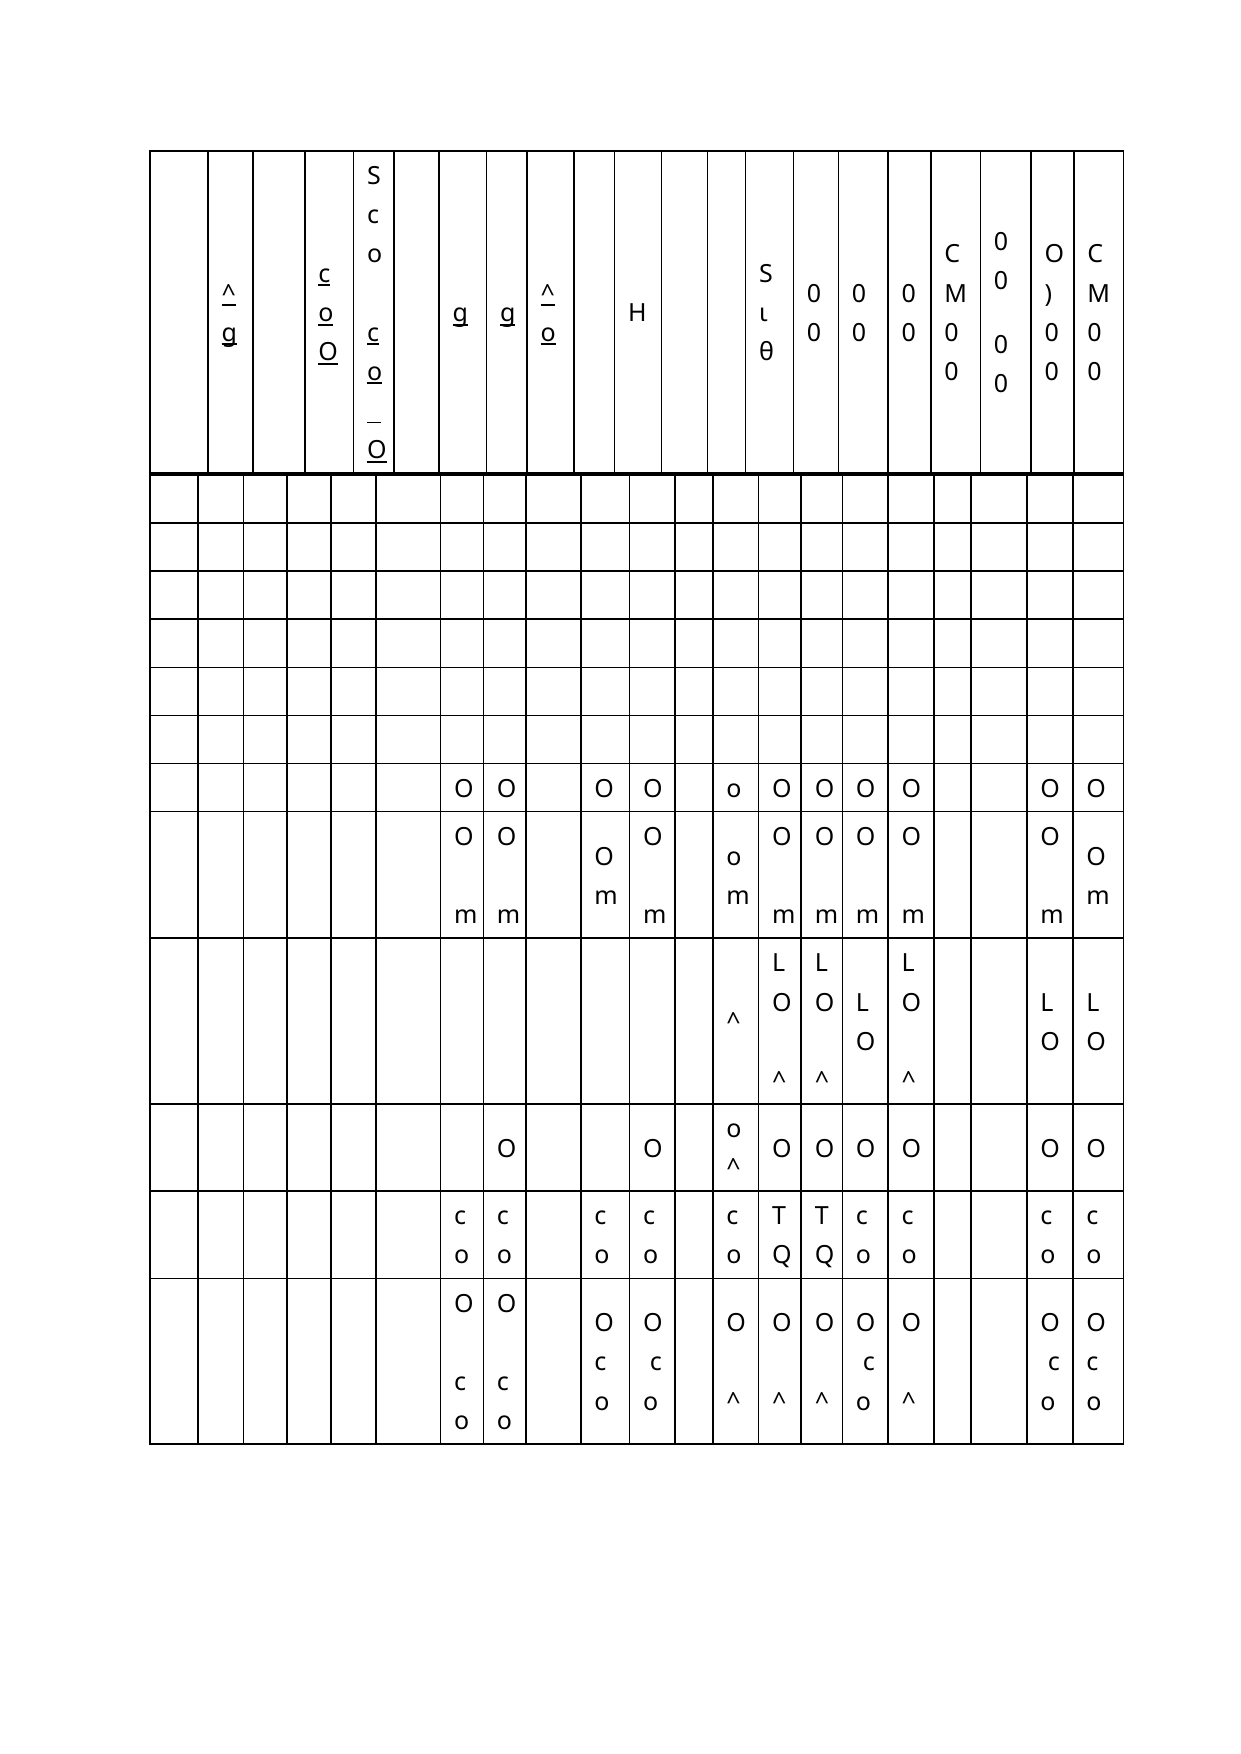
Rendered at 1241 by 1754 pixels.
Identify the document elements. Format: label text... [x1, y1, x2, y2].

table_cell Sιθ [746, 152, 793, 472]
table_cell O [1074, 764, 1123, 811]
table_cell [676, 764, 712, 811]
table_cell [1028, 620, 1072, 666]
table_cell co [843, 1192, 887, 1277]
table_cell [972, 620, 1026, 666]
table_header [843, 476, 887, 522]
table_header [676, 476, 712, 522]
table_cell [843, 620, 887, 666]
table_cell [527, 620, 580, 666]
table_cell [972, 572, 1026, 618]
table_cell [199, 764, 243, 811]
table_cell [889, 524, 933, 570]
table_cell [582, 716, 629, 763]
table_cell [972, 764, 1026, 811]
table_cell [676, 1279, 712, 1443]
table_header [972, 476, 1026, 522]
table_cell [759, 620, 800, 666]
table_header [630, 476, 674, 522]
table_cell [714, 716, 758, 763]
table_cell [972, 524, 1026, 570]
table_cell [662, 152, 707, 472]
table_cell [288, 939, 330, 1103]
table_cell [151, 572, 197, 618]
table_cell [484, 620, 525, 666]
table_cell [972, 1279, 1026, 1443]
table_cell [972, 1105, 1026, 1190]
table_cell [244, 764, 286, 811]
table_cell [441, 572, 483, 618]
table_cell [972, 668, 1026, 714]
table_cell O ^ [802, 1279, 842, 1443]
table_cell [151, 524, 197, 570]
table_cell [935, 716, 970, 763]
table_cell [1028, 668, 1072, 714]
table_cell O [484, 1105, 525, 1190]
table_cell [759, 572, 800, 618]
table_cell [288, 1279, 330, 1443]
table_cell [199, 572, 243, 618]
table_cell 00 [839, 152, 887, 472]
table_cell [935, 1192, 970, 1277]
table_cell co [484, 1192, 525, 1277]
table_cell [889, 572, 933, 618]
table_cell [935, 524, 970, 570]
table_cell [199, 1279, 243, 1443]
table_cell [332, 764, 375, 811]
table_cell [582, 524, 629, 570]
table_cell [441, 524, 483, 570]
table_cell co [441, 1192, 483, 1277]
table_cell O [759, 1105, 800, 1190]
table_cell [582, 1105, 629, 1190]
table_cell ο ^ [714, 1105, 758, 1190]
table_cell [377, 524, 440, 570]
table_cell [676, 716, 712, 763]
table_cell [199, 620, 243, 666]
table_cell [1028, 716, 1072, 763]
table_cell Ο [630, 764, 674, 811]
table_cell [332, 572, 375, 618]
table_cell Η [615, 152, 661, 472]
table_cell [441, 716, 483, 763]
table_cell [484, 716, 525, 763]
table_cell [935, 812, 970, 937]
table_cell [332, 1105, 375, 1190]
table_cell co [630, 1192, 674, 1277]
table_cell [377, 716, 440, 763]
table_cell LO ^ [802, 939, 842, 1103]
table_cell [151, 1279, 197, 1443]
table_cell [151, 1105, 197, 1190]
table_cell LO [1074, 939, 1123, 1103]
table_cell [332, 812, 375, 937]
table_cell [199, 668, 243, 714]
table_cell ο [714, 764, 758, 811]
table_cell O [1028, 764, 1072, 811]
table_cell O [759, 764, 800, 811]
table_cell [527, 1105, 580, 1190]
table_cell [676, 1105, 712, 1190]
table_cell [935, 668, 970, 714]
table_header [714, 476, 758, 522]
table_cell O [630, 1105, 674, 1190]
table_cell [151, 1192, 197, 1277]
table_cell [630, 716, 674, 763]
table_cell [332, 524, 375, 570]
table_cell [802, 524, 842, 570]
table_cell [527, 668, 580, 714]
table_header [935, 476, 970, 522]
table_cell [676, 572, 712, 618]
table_cell [377, 764, 440, 811]
table_cell co [1074, 1192, 1123, 1277]
table_cell co [889, 1192, 933, 1277]
table_header [484, 476, 525, 522]
table_cell [377, 1279, 440, 1443]
table_cell O co [630, 1279, 674, 1443]
table_cell [630, 939, 674, 1103]
table_cell [582, 939, 629, 1103]
table_cell [582, 668, 629, 714]
table_cell ο m [714, 812, 758, 937]
table_cell [676, 1192, 712, 1277]
table_cell [582, 620, 629, 666]
table_cell [244, 939, 286, 1103]
table_cell [377, 620, 440, 666]
table_header [151, 476, 197, 522]
table_cell [935, 572, 970, 618]
table_cell [759, 524, 800, 570]
table_cell [935, 939, 970, 1103]
table_cell [151, 620, 197, 666]
table_cell [288, 572, 330, 618]
table_cell O m [484, 812, 525, 937]
table_cell [288, 668, 330, 714]
table_cell [332, 620, 375, 666]
table_cell O [889, 1105, 933, 1190]
table_cell Ο m [630, 812, 674, 937]
table_cell [935, 620, 970, 666]
table_cell [244, 1279, 286, 1443]
table_cell O m [1074, 812, 1123, 937]
table_cell [935, 1279, 970, 1443]
table_cell [972, 939, 1026, 1103]
table_cell O ^ [889, 1279, 933, 1443]
table_cell LO ^ [889, 939, 933, 1103]
table_cell co [582, 1192, 629, 1277]
table_cell O m [441, 812, 483, 937]
table_header [802, 476, 842, 522]
table_cell [377, 1105, 440, 1190]
table_cell O co [843, 1279, 887, 1443]
table_cell [1074, 620, 1123, 666]
table_cell S co co Ο [354, 152, 393, 472]
table_cell [377, 668, 440, 714]
table_cell 00 00 [981, 152, 1030, 472]
table_cell [1074, 668, 1123, 714]
table_cell O [441, 764, 483, 811]
table_cell [527, 524, 580, 570]
table_cell [441, 668, 483, 714]
table_cell [332, 1192, 375, 1277]
table_header [199, 476, 243, 522]
table_cell [395, 152, 438, 472]
table_cell [972, 716, 1026, 763]
table_cell co [714, 1192, 758, 1277]
table_cell [527, 939, 580, 1103]
table_cell [244, 524, 286, 570]
table_cell [151, 716, 197, 763]
table_cell [441, 620, 483, 666]
table_header [527, 476, 580, 522]
table_cell [199, 1105, 243, 1190]
table_cell [199, 524, 243, 570]
table_cell [676, 939, 712, 1103]
table_cell O co [1028, 1279, 1072, 1443]
table_cell [199, 812, 243, 937]
table_cell [1074, 524, 1123, 570]
table_cell O [843, 764, 887, 811]
table_cell [889, 716, 933, 763]
table_cell [377, 939, 440, 1103]
table_cell [332, 1279, 375, 1443]
table_cell [199, 1192, 243, 1277]
table_header [244, 476, 286, 522]
table_cell [1028, 524, 1072, 570]
table_cell LO [843, 939, 887, 1103]
table_cell [843, 716, 887, 763]
table_cell [288, 1105, 330, 1190]
table_cell CM 00 [1075, 152, 1123, 472]
table_cell [802, 620, 842, 666]
table_cell [759, 668, 800, 714]
table_cell ^ [714, 939, 758, 1103]
table_cell [151, 668, 197, 714]
table_cell [802, 668, 842, 714]
table_cell [575, 152, 614, 472]
table_cell CM 00 [932, 152, 980, 472]
table_cell [759, 716, 800, 763]
table_cell O [484, 764, 525, 811]
table_header [1028, 476, 1072, 522]
table_cell 00 [794, 152, 838, 472]
table_cell TQ [802, 1192, 842, 1277]
table_cell co [1028, 1192, 1072, 1277]
table_cell O ^ [714, 1279, 758, 1443]
table_cell O m [1028, 812, 1072, 937]
table_header [441, 476, 483, 522]
table_cell [288, 764, 330, 811]
table_cell [484, 939, 525, 1103]
table_cell [244, 572, 286, 618]
table_cell O [1028, 1105, 1072, 1190]
table_cell LO [1028, 939, 1072, 1103]
table_header [288, 476, 330, 522]
table_cell [527, 1192, 580, 1277]
table_cell O [802, 764, 842, 811]
table_cell [377, 572, 440, 618]
table_header [889, 476, 933, 522]
table_cell [288, 716, 330, 763]
table_cell [676, 620, 712, 666]
table_cell O m [802, 812, 842, 937]
table_cell [332, 716, 375, 763]
table_cell [843, 668, 887, 714]
table_cell 00 [889, 152, 930, 472]
table_header [332, 476, 375, 522]
table_cell [889, 620, 933, 666]
table_cell O m [582, 812, 629, 937]
table_cell [288, 620, 330, 666]
table_cell [484, 572, 525, 618]
table_cell [332, 668, 375, 714]
table_cell [244, 1192, 286, 1277]
table_cell [802, 716, 842, 763]
table_cell [889, 668, 933, 714]
table_cell [332, 939, 375, 1103]
table_cell [676, 524, 712, 570]
table_cell O co [582, 1279, 629, 1443]
table_cell [288, 1192, 330, 1277]
table_cell O ^ [759, 1279, 800, 1443]
table_cell [802, 572, 842, 618]
table_cell [254, 152, 304, 472]
table_cell O [843, 1105, 887, 1190]
table_cell [151, 939, 197, 1103]
table_cell [1074, 716, 1123, 763]
table_cell [1028, 572, 1072, 618]
table_cell [441, 939, 483, 1103]
table_cell O co [1074, 1279, 1123, 1443]
table_cell [972, 812, 1026, 937]
table_cell O m [843, 812, 887, 937]
table_cell Ο) 00 [1032, 152, 1073, 472]
table_cell g [440, 152, 486, 472]
table_cell O m [759, 812, 800, 937]
table_cell [1074, 572, 1123, 618]
table_cell g [487, 152, 526, 472]
table_cell [151, 152, 207, 472]
table_cell [151, 812, 197, 937]
table_cell [714, 572, 758, 618]
table_cell [527, 812, 580, 937]
table_header [582, 476, 629, 522]
table_cell [714, 668, 758, 714]
table_cell [288, 524, 330, 570]
table_cell [676, 668, 712, 714]
table_cell O [1074, 1105, 1123, 1190]
table_cell [244, 716, 286, 763]
table_cell [714, 620, 758, 666]
table_header [1074, 476, 1123, 522]
table_cell TQ [759, 1192, 800, 1277]
table_cell [244, 620, 286, 666]
table_cell [484, 524, 525, 570]
table_cell [714, 524, 758, 570]
table_cell ^g [209, 152, 252, 472]
table_cell [843, 524, 887, 570]
table_cell [244, 1105, 286, 1190]
table_cell [582, 572, 629, 618]
table_cell [630, 620, 674, 666]
table_cell [244, 812, 286, 937]
table_cell [199, 716, 243, 763]
table_cell [843, 572, 887, 618]
table_cell [484, 668, 525, 714]
table_cell [527, 572, 580, 618]
table_cell [630, 524, 674, 570]
table_cell O m [889, 812, 933, 937]
table_cell [244, 668, 286, 714]
table_cell [288, 812, 330, 937]
table_cell [676, 812, 712, 937]
table_cell [935, 1105, 970, 1190]
table_cell O [582, 764, 629, 811]
table_cell [527, 764, 580, 811]
table_cell [199, 939, 243, 1103]
table_cell O co [484, 1279, 525, 1443]
table_cell O co [441, 1279, 483, 1443]
table_cell [630, 668, 674, 714]
table_cell LO ^ [759, 939, 800, 1103]
table_cell [527, 716, 580, 763]
table_cell [377, 1192, 440, 1277]
table_cell [630, 572, 674, 618]
table_cell [441, 1105, 483, 1190]
table_cell [377, 812, 440, 937]
table_header [377, 476, 440, 522]
table_cell co Ο [306, 152, 353, 472]
table_header [759, 476, 800, 522]
table_cell [151, 764, 197, 811]
table_cell O [889, 764, 933, 811]
table_cell [527, 1279, 580, 1443]
table_cell O [802, 1105, 842, 1190]
table_cell [935, 764, 970, 811]
table_cell [972, 1192, 1026, 1277]
table_cell [708, 152, 745, 472]
table_cell ^ο [528, 152, 573, 472]
